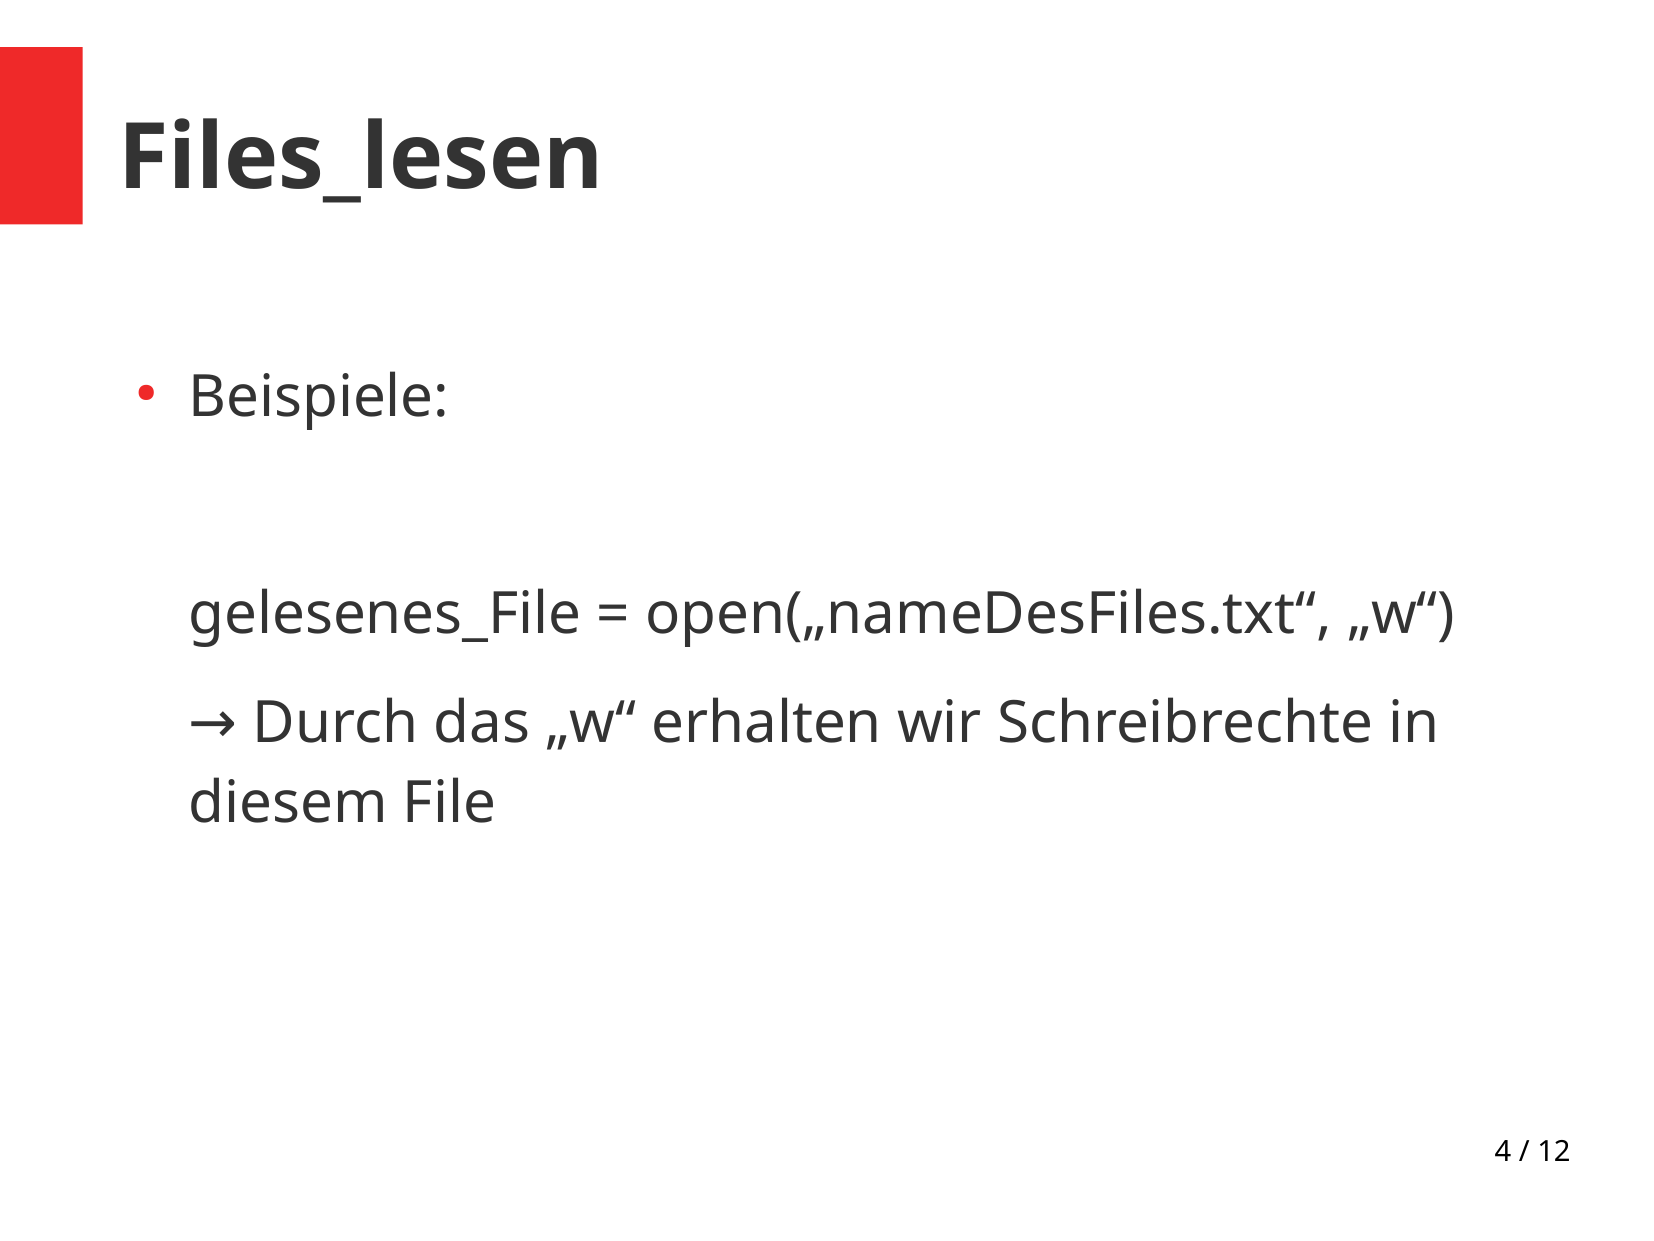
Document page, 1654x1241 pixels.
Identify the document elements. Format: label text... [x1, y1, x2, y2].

title Files_lesen [118, 49, 1571, 257]
list Beispiele: gelesenes_File = open(„nameDesFiles.txt“, „w“) → Durch das „w“ erhalten wir Schreibrechte in diesem File [118, 354, 1536, 1074]
